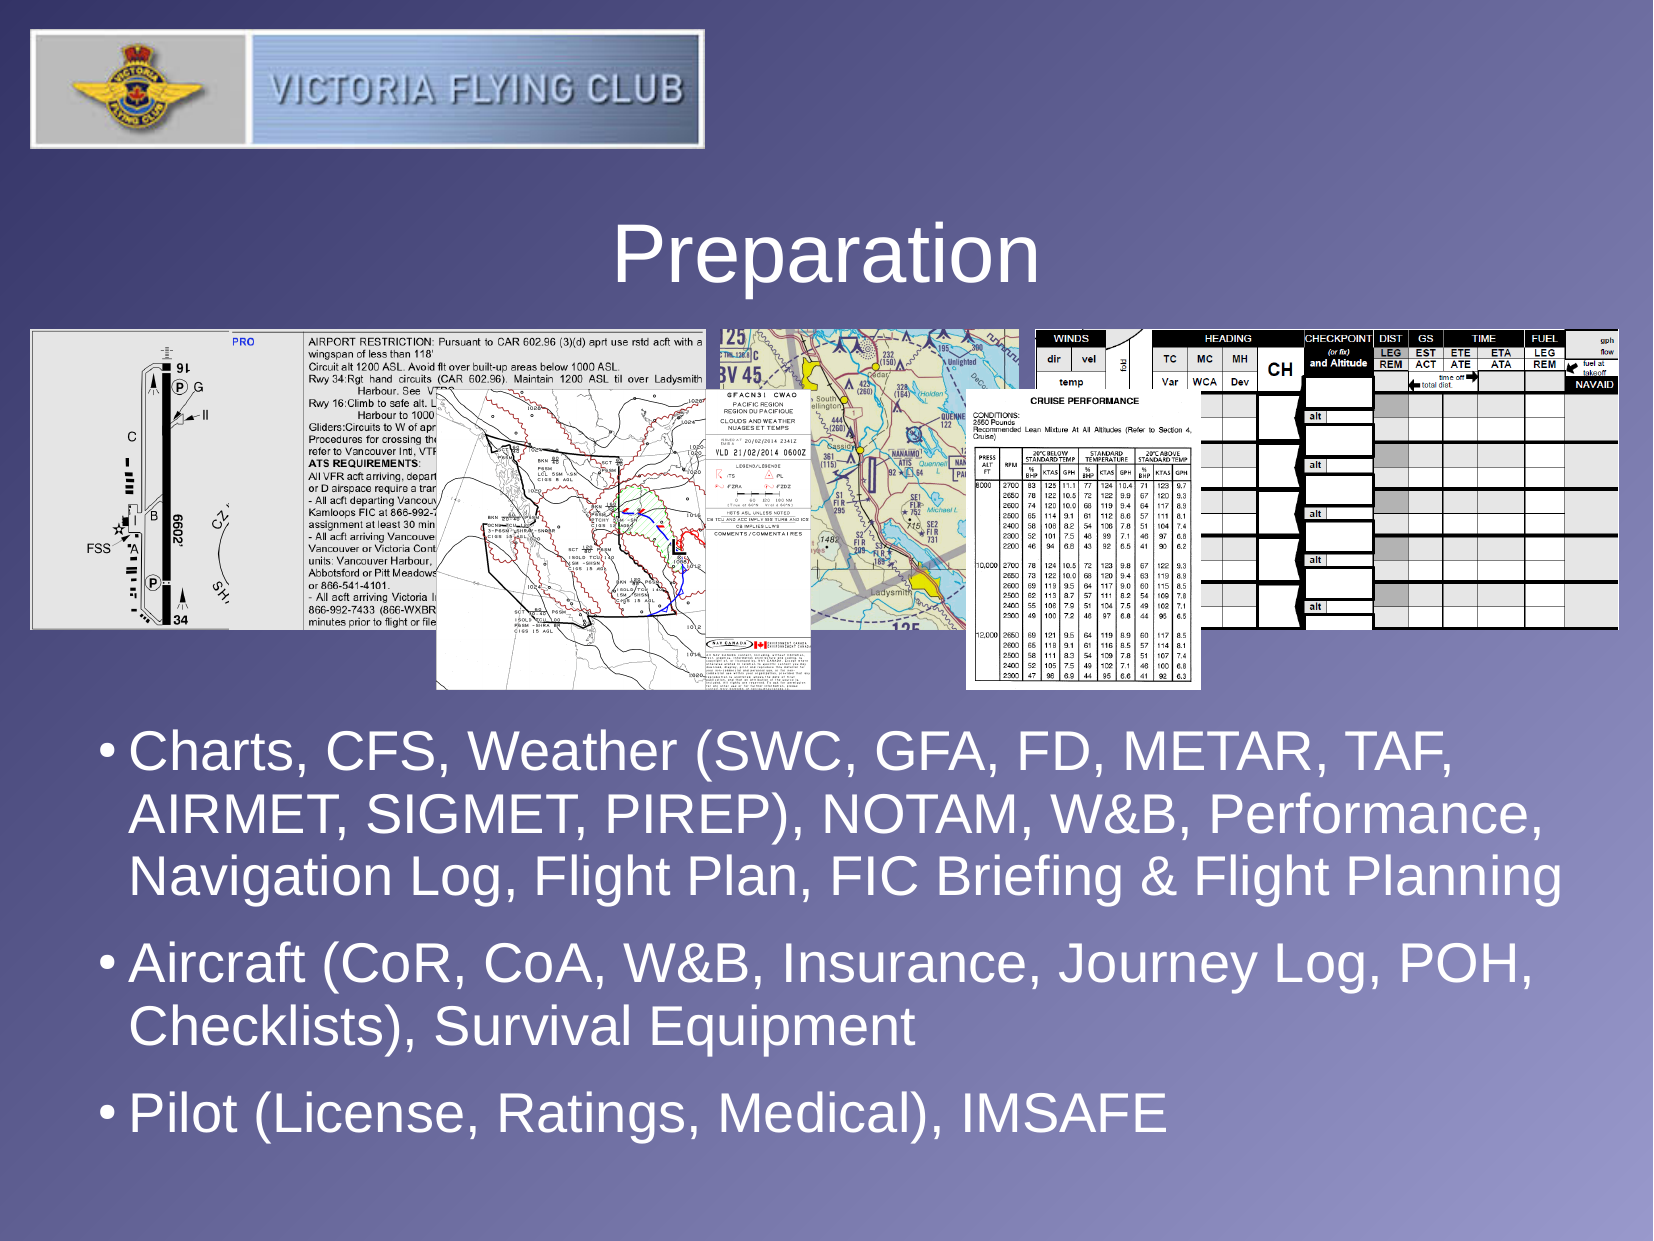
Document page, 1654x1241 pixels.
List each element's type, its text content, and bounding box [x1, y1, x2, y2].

picture [30, 29, 705, 149]
title Preparation [82, 150, 1571, 358]
list Charts, CFS, Weather (SWC, GFA, FD, METAR, TAF, AIRMET, SIGMET, PIREP), NOTAM, W&B, Performance, Navigation Log, Flight Plan, FIC Briefing & Flight Planning Aircraft (CoR, CoA, W&B, Insurance, Journey Log, POH, Checklists), Survival Equipment Pilot (License, Ratings, Medical), IMSAFE [82, 720, 1571, 1201]
picture [30, 329, 1619, 691]
